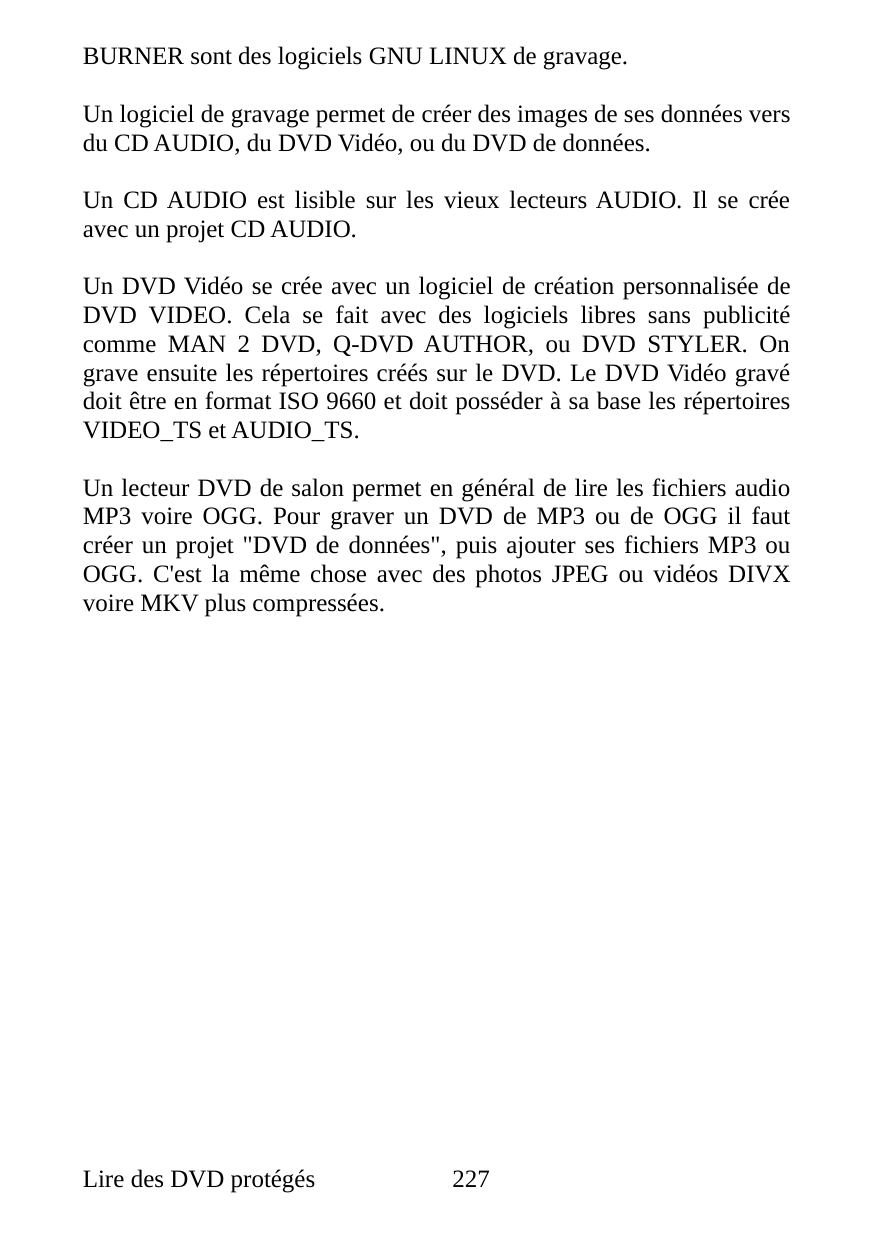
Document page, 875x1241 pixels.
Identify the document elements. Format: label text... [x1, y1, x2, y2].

text Un logiciel de gravage permet de créer des images de ses données vers du CD AUDIO, du DVD Vidéo, ou du DVD de données. [83, 99, 791, 156]
text Un lecteur DVD de salon permet en général de lire les fichiers audio MP3 voire OGG. Pour graver un DVD de MP3 ou de OGG il faut créer un projet "DVD de données", puis ajouter ses fichiers MP3 ou OGG. C'est la même chose avec des photos JPEG ou vidéos DIVX voire MKV plus compressées. [83, 473, 791, 616]
text BURNER sont des logiciels GNU LINUX de gravage. [83, 41, 791, 70]
text Un CD AUDIO est lisible sur les vieux lecteurs AUDIO. Il se crée avec un projet CD AUDIO. [83, 185, 791, 243]
text Un DVD Vidéo se crée avec un logiciel de création personnalisée de DVD VIDEO. Cela se fait avec des logiciels libres sans publicité comme MAN 2 DVD, Q-DVD AUTHOR, ou DVD STYLER. On grave ensuite les répertoires créés sur le DVD. Le DVD Vidéo gravé doit être en format ISO 9660 et doit posséder à sa base les répertoires VIDEO_TS et AUDIO_TS. [83, 271, 791, 444]
